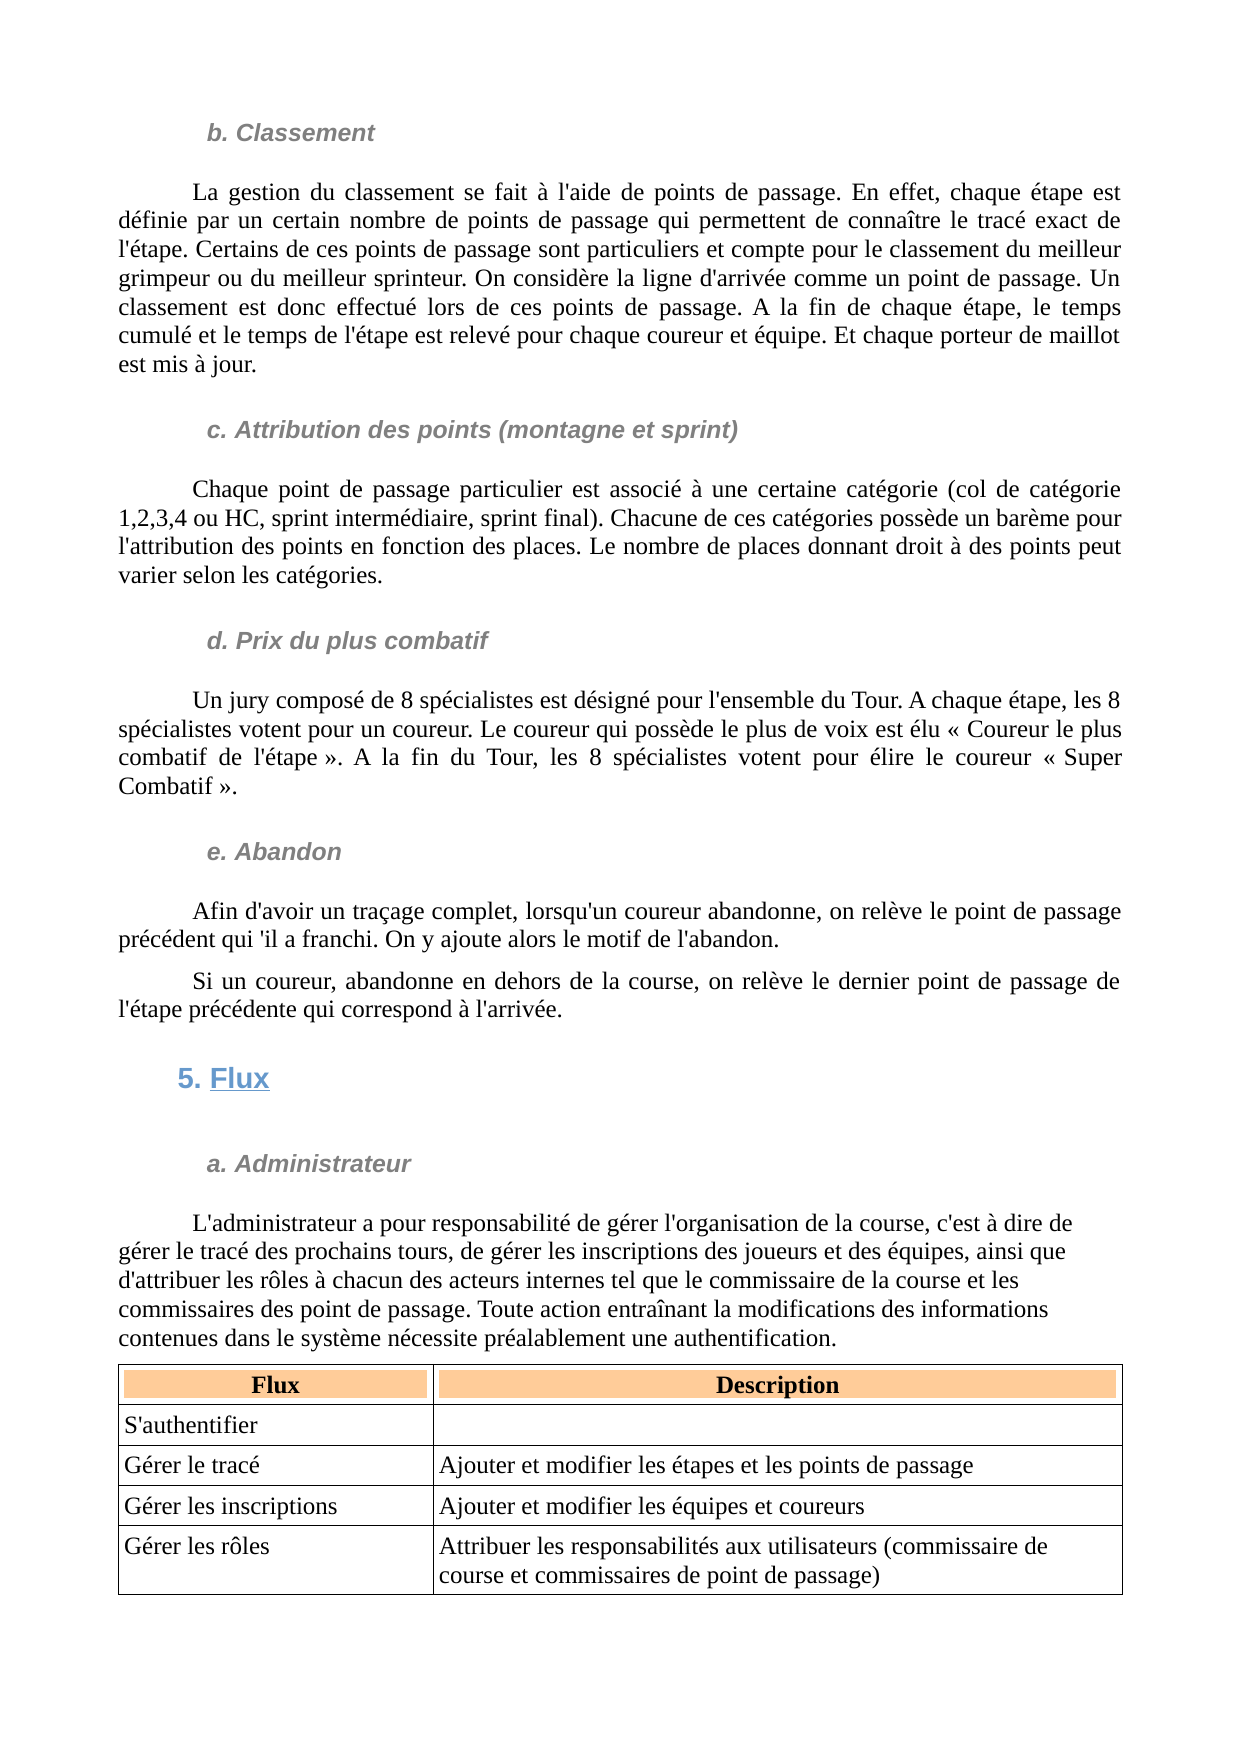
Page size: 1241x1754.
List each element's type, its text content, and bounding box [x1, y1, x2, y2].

subtitle Attribution des points (montagne et sprint) [207, 415, 1122, 444]
subtitle Classement [207, 118, 1122, 147]
subtitle Abandon [207, 837, 1122, 866]
subtitle Prix du plus combatif [207, 626, 1122, 655]
table_cell [434, 1405, 1122, 1444]
table_cell Ajouter et modifier les équipes et coureurs [434, 1486, 1122, 1525]
text Un jury composé de 8 spécialistes est désigné pour l'ensemble du Tour. A chaque étape, les 8 spécialistes votent pour un coureur. Le coureur qui possède le plus de voix est élu « Coureur le plus combatif de l'étape ». A la fin du Tour, les 8 spécialistes votent pour élire le coureur « Super Combatif ». [118, 685, 1122, 800]
text La gestion du classement se fait à l'aide de points de passage. En effet, chaque étape est définie par un certain nombre de points de passage qui permettent de connaître le tracé exact de l'étape. Certains de ces points de passage sont particuliers et compte pour le classement du meilleur grimpeur ou du meilleur sprinteur. On considère la ligne d'arrivée comme un point de passage. Un classement est donc effectué lors de ces points de passage. A la fin de chaque étape, le temps cumulé et le temps de l'étape est relevé pour chaque coureur et équipe. Et chaque porteur de maillot est mis à jour. [118, 177, 1122, 378]
text L'administrateur a pour responsabilité de gérer l'organisation de la course, c'est à dire de gérer le tracé des prochains tours, de gérer les inscriptions des joueurs et des équipes, ainsi que d'attribuer les rôles à chacun des acteurs internes tel que le commissaire de la course et les commissaires des point de passage. Toute action entraînant la modifications des informations contenues dans le système nécessite préalablement une authentification. [118, 1208, 1122, 1351]
table_cell Gérer les rôles [119, 1526, 433, 1594]
table_cell Gérer le tracé [119, 1446, 433, 1485]
table_cell Ajouter et modifier les étapes et les points de passage [434, 1446, 1122, 1485]
text Si un coureur, abandonne en dehors de la course, on relève le dernier point de passage de l'étape précédente qui correspond à l'arrivée. [118, 966, 1122, 1023]
table_cell Attribuer les responsabilités aux utilisateurs (commissaire de course et commissaires de point de passage) [434, 1526, 1122, 1594]
text Afin d'avoir un traçage complet, lorsqu'un coureur abandonne, on relève le point de passage précédent qui 'il a franchi. On y ajoute alors le motif de l'abandon. [118, 896, 1122, 953]
subtitle Flux [177, 1061, 1122, 1094]
table_header Flux [119, 1365, 433, 1404]
text Chaque point de passage particulier est associé à une certaine catégorie (col de catégorie 1,2,3,4 ou HC, sprint intermédiaire, sprint final). Chacune de ces catégories possède un barème pour l'attribution des points en fonction des places. Le nombre de places donnant droit à des points peut varier selon les catégories. [118, 474, 1122, 589]
subtitle Administrateur [207, 1149, 1122, 1178]
table_header Description [434, 1365, 1122, 1404]
table_cell S'authentifier [119, 1405, 433, 1444]
table_cell Gérer les inscriptions [119, 1486, 433, 1525]
